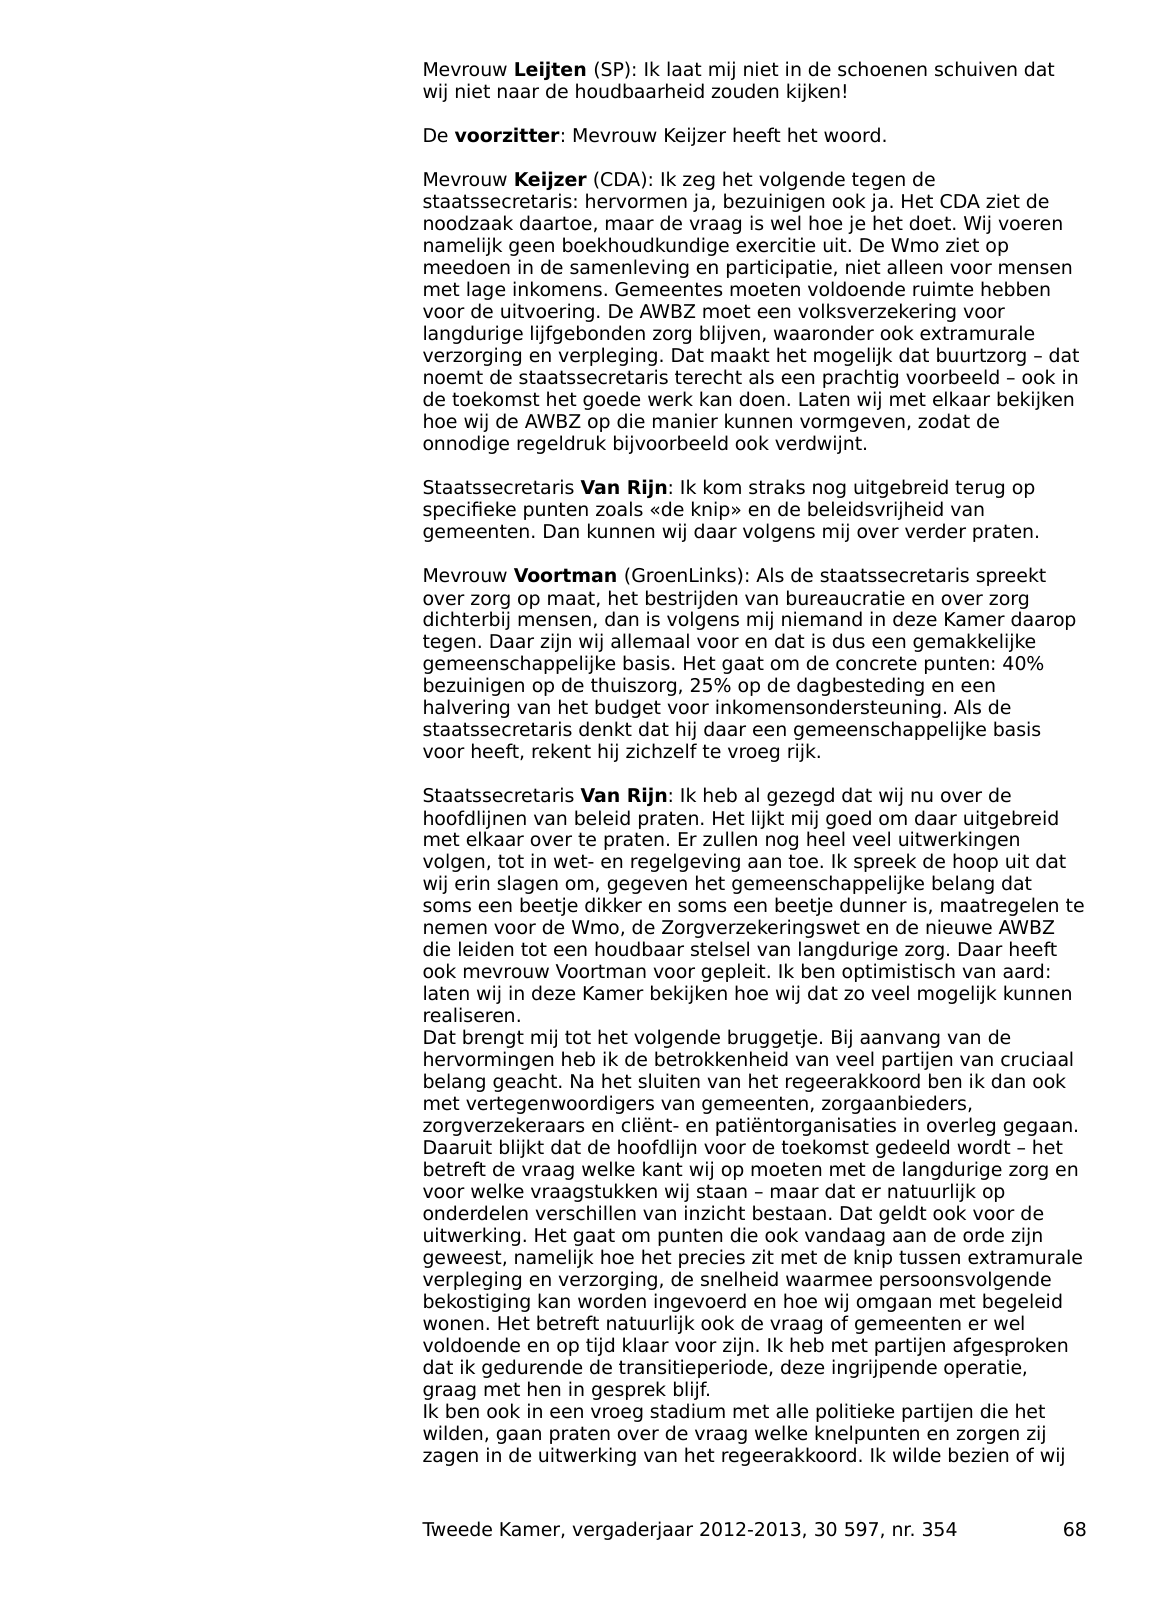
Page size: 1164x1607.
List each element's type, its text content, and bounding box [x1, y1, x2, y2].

text De voorzitter: Mevrouw Keijzer heeft het woord. [422, 125, 1087, 147]
text Dat brengt mij tot het volgende bruggetje. Bij aanvang van de hervormingen heb ik de betrokkenheid van veel partijen van cruciaal belang geacht. Na het sluiten van het regeerakkoord ben ik dan ook met vertegenwoordigers van gemeenten, zorgaanbieders, zorgverzekeraars en cliënt- en patiëntorganisaties in overleg gegaan. Daaruit blijkt dat de hoofdlijn voor de toekomst gedeeld wordt – het betreft de vraag welke kant wij op moeten met de langdurige zorg en voor welke vraagstukken wij staan – maar dat er natuurlijk op onderdelen verschillen van inzicht bestaan. Dat geldt ook voor de uitwerking. Het gaat om punten die ook vandaag aan de orde zijn geweest, namelijk hoe het precies zit met de knip tussen extramurale verpleging en verzorging, de snelheid waarmee persoonsvolgende bekostiging kan worden ingevoerd en hoe wij omgaan met begeleid wonen. Het betreft natuurlijk ook de vraag of gemeenten er wel voldoende en op tijd klaar voor zijn. Ik heb met partijen afgesproken dat ik gedurende de transitieperiode, deze ingrijpende operatie, graag met hen in gesprek blijf. [422, 1027, 1087, 1401]
text Ik ben ook in een vroeg stadium met alle politieke partijen die het wilden, gaan praten over de vraag welke knelpunten en zorgen zij zagen in de uitwerking van het regeerakkoord. Ik wilde bezien of wij [422, 1401, 1087, 1467]
text Mevrouw Voortman (GroenLinks): Als de staatssecretaris spreekt over zorg op maat, het bestrijden van bureaucratie en over zorg dichterbij mensen, dan is volgens mij niemand in deze Kamer daarop tegen. Daar zijn wij allemaal voor en dat is dus een gemakkelijke gemeenschappelijke basis. Het gaat om de concrete punten: 40% bezuinigen op de thuiszorg, 25% op de dagbesteding en een halvering van het budget voor inkomensondersteuning. Als de staatssecretaris denkt dat hij daar een gemeenschappelijke basis voor heeft, rekent hij zichzelf te vroeg rijk. [422, 565, 1087, 763]
text Mevrouw Leijten (SP): Ik laat mij niet in de schoenen schuiven dat wij niet naar de houdbaarheid zouden kijken! [422, 59, 1087, 103]
text Staatssecretaris Van Rijn: Ik heb al gezegd dat wij nu over de hoofdlijnen van beleid praten. Het lijkt mij goed om daar uitgebreid met elkaar over te praten. Er zullen nog heel veel uitwerkingen volgen, tot in wet- en regelgeving aan toe. Ik spreek de hoop uit dat wij erin slagen om, gegeven het gemeenschappelijke belang dat soms een beetje dikker en soms een beetje dunner is, maatregelen te nemen voor de Wmo, de Zorgverzekeringswet en de nieuwe AWBZ die leiden tot een houdbaar stelsel van langdurige zorg. Daar heeft ook mevrouw Voortman voor gepleit. Ik ben optimistisch van aard: laten wij in deze Kamer bekijken hoe wij dat zo veel mogelijk kunnen realiseren. [422, 785, 1087, 1027]
text Staatssecretaris Van Rijn: Ik kom straks nog uitgebreid terug op specifieke punten zoals «de knip» en de beleidsvrijheid van gemeenten. Dan kunnen wij daar volgens mij over verder praten. [422, 477, 1087, 543]
text Mevrouw Keijzer (CDA): Ik zeg het volgende tegen de staatssecretaris: hervormen ja, bezuinigen ook ja. Het CDA ziet de noodzaak daartoe, maar de vraag is wel hoe je het doet. Wij voeren namelijk geen boekhoudkundige exercitie uit. De Wmo ziet op meedoen in de samenleving en participatie, niet alleen voor mensen met lage inkomens. Gemeentes moeten voldoende ruimte hebben voor de uitvoering. De AWBZ moet een volksverzekering voor langdurige lijfgebonden zorg blijven, waaronder ook extramurale verzorging en verpleging. Dat maakt het mogelijk dat buurtzorg – dat noemt de staatssecretaris terecht als een prachtig voorbeeld – ook in de toekomst het goede werk kan doen. Laten wij met elkaar bekijken hoe wij de AWBZ op die manier kunnen vormgeven, zodat de onnodige regeldruk bijvoorbeeld ook verdwijnt. [422, 169, 1087, 455]
